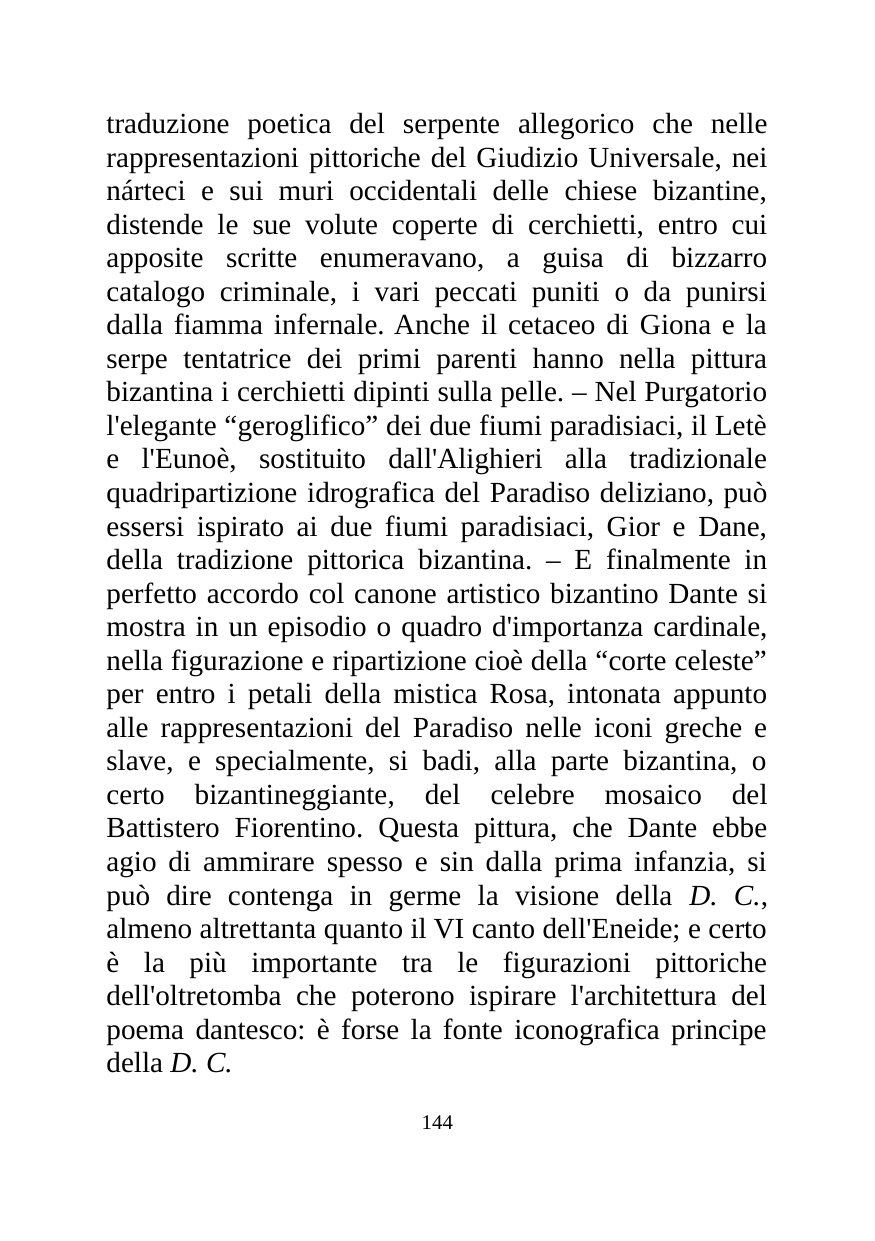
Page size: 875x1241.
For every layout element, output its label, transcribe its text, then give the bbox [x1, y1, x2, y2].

text traduzione poetica del serpente allegorico che nelle rappresentazioni pittoriche del Giudizio Universale, nei nárteci e sui muri occidentali delle chiese bizantine, distende le sue volute coperte di cerchietti, entro cui apposite scritte enumeravano, a guisa di bizzarro catalogo criminale, i vari peccati puniti o da punirsi dalla fiamma infernale. Anche il cetaceo di Giona e la serpe tentatrice dei primi parenti hanno nella pittura bizantina i cerchietti dipinti sulla pelle. – Nel Purgatorio l'elegante “geroglifico” dei due fiumi paradisiaci, il Letè e l'Eunoè, sostituito dall'Alighieri alla tradizionale quadripartizione idrografica del Paradiso deliziano, può essersi ispirato ai due fiumi paradisiaci, Gior e Dane, della tradizione pittorica bizantina. – E finalmente in perfetto accordo col canone artistico bizantino Dante si mostra in un episodio o quadro d'importanza cardinale, nella figurazione e ripartizione cioè della “corte celeste” per entro i petali della mistica Rosa, intonata appunto alle rappresentazioni del Paradiso nelle iconi greche e slave, e specialmente, si badi, alla parte bizantina, o certo bizantineggiante, del celebre mosaico del Battistero Fiorentino. Questa pittura, che Dante ebbe agio di ammirare spesso e sin dalla prima infanzia, si può dire contenga in germe la visione della D. C., almeno altrettanta quanto il VI canto dell'Eneide; e certo è la più importante tra le figurazioni pittoriche dell'oltretomba che poterono ispirare l'architettura del poema dantesco: è forse la fonte iconografica principe della D. C. [106, 106, 768, 1079]
